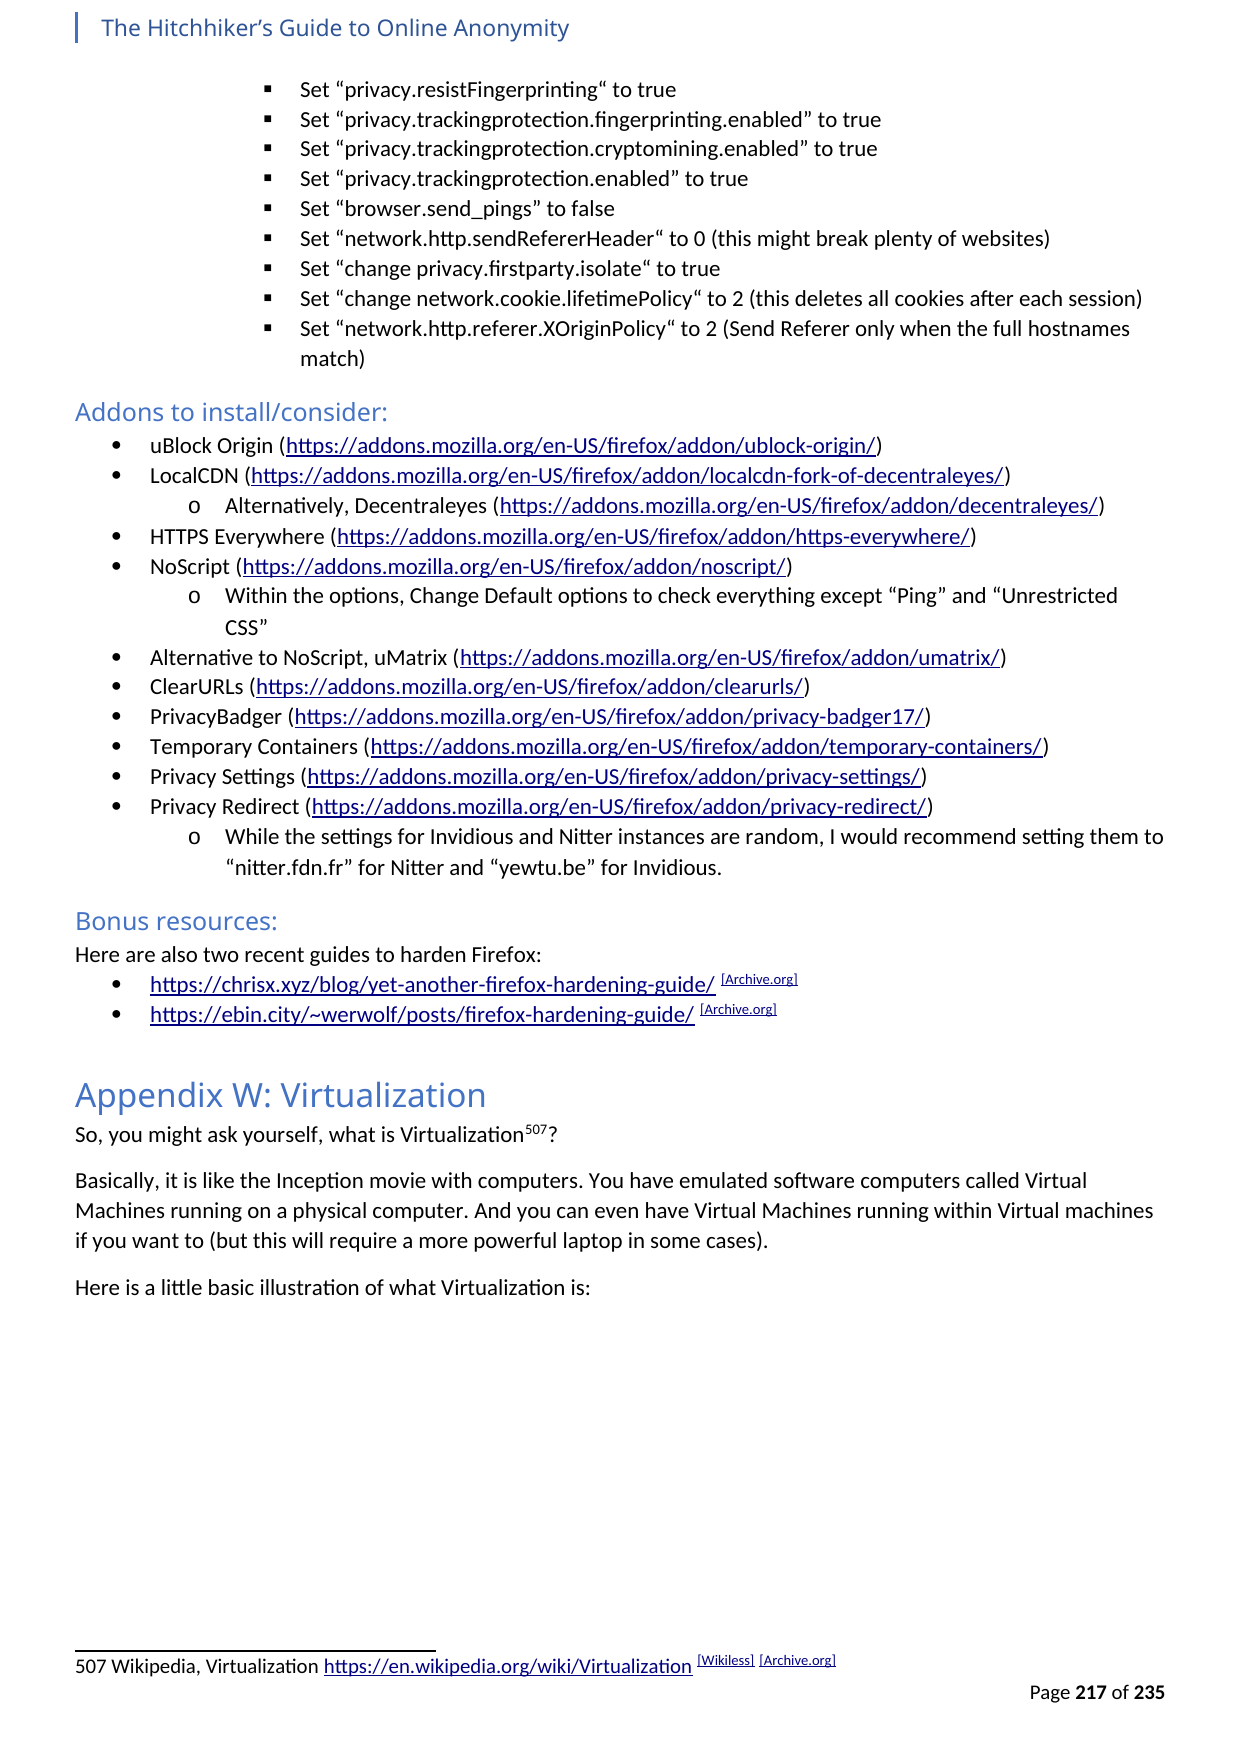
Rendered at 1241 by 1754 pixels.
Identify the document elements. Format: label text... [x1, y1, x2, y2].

list HTTPS Everywhere (https://addons.mozilla.org/en-US/firefox/addon/https-everywhere/) [112, 522, 1165, 550]
list Within the options, Change Default options to check everything except “Ping” and “Unrestricted CSS” [187, 582, 1165, 641]
list Alternatively, Decentraleyes (https://addons.mozilla.org/en-US/firefox/addon/decentraleyes/) [187, 491, 1165, 520]
list NoScript (https://addons.mozilla.org/en-US/firefox/addon/noscript/) [112, 552, 1165, 580]
text Wikipedia, Virtualization https://en.wikipedia.org/wiki/Virtualization [Wikiless] [Archive.org] [75, 1651, 1165, 1679]
list LocalCDN (https://addons.mozilla.org/en-US/firefox/addon/localcdn-fork-of-decentraleyes/) [112, 461, 1165, 489]
text So, you might ask yourself, what is Virtualization? [75, 1120, 1165, 1148]
text Here is a little basic illustration of what Virtualization is: [75, 1273, 1165, 1301]
list Set “privacy.trackingprotection.enabled” to true [262, 164, 1165, 192]
list Set “privacy.trackingprotection.cryptomining.enabled” to true [262, 134, 1165, 163]
list Set “change network.cookie.lifetimePolicy“ to 2 (this deletes all cookies after each session) [262, 284, 1165, 312]
list Set “privacy.resistFingerprinting“ to true [262, 75, 1165, 103]
list Privacy Redirect (https://addons.mozilla.org/en-US/firefox/addon/privacy-redirect/) [112, 792, 1165, 820]
subtitle Bonus resources: [75, 904, 1165, 938]
text Here are also two recent guides to harden Firefox: [75, 940, 1165, 968]
list Set “network.http.sendRefererHeader“ to 0 (this might break plenty of websites) [262, 224, 1165, 252]
list Alternative to NoScript, uMatrix (https://addons.mozilla.org/en-US/firefox/addon/umatrix/) [112, 643, 1165, 671]
list https://chrisx.xyz/blog/yet-another-firefox-hardening-guide/ [Archive.org] [112, 970, 1165, 998]
list Set “change privacy.firstparty.isolate“ to true [262, 254, 1165, 282]
list https://ebin.city/~werwolf/posts/firefox-hardening-guide/ [Archive.org] [112, 1000, 1165, 1028]
list uBlock Origin (https://addons.mozilla.org/en-US/firefox/addon/ublock-origin/) [112, 431, 1165, 459]
subtitle Addons to install/consider: [75, 394, 1165, 429]
list Privacy Settings (https://addons.mozilla.org/en-US/firefox/addon/privacy-settings/) [112, 762, 1165, 790]
list Set “network.http.referer.XOriginPolicy“ to 2 (Send Referer only when the full hostnames match) [262, 314, 1165, 372]
subtitle Appendix W: Virtualization [75, 1071, 1165, 1117]
list PrivacyBadger (https://addons.mozilla.org/en-US/firefox/addon/privacy-badger17/) [112, 702, 1165, 730]
list Temporary Containers (https://addons.mozilla.org/en-US/firefox/addon/temporary-containers/) [112, 732, 1165, 760]
list ClearURLs (https://addons.mozilla.org/en-US/firefox/addon/clearurls/) [112, 672, 1165, 701]
list Set “browser.send_pings” to false [262, 194, 1165, 222]
text Basically, it is like the Inception movie with computers. You have emulated software computers called Virtual Machines running on a physical computer. And you can even have Virtual Machines running within Virtual machines if you want to (but this will require a more powerful laptop in some cases). [75, 1167, 1165, 1254]
list While the settings for Invidious and Nitter instances are random, I would recommend setting them to “nitter.fdn.fr” for Nitter and “yewtu.be” for Invidious. [187, 822, 1165, 881]
list Set “privacy.trackingprotection.fingerprinting.enabled” to true [262, 105, 1165, 133]
